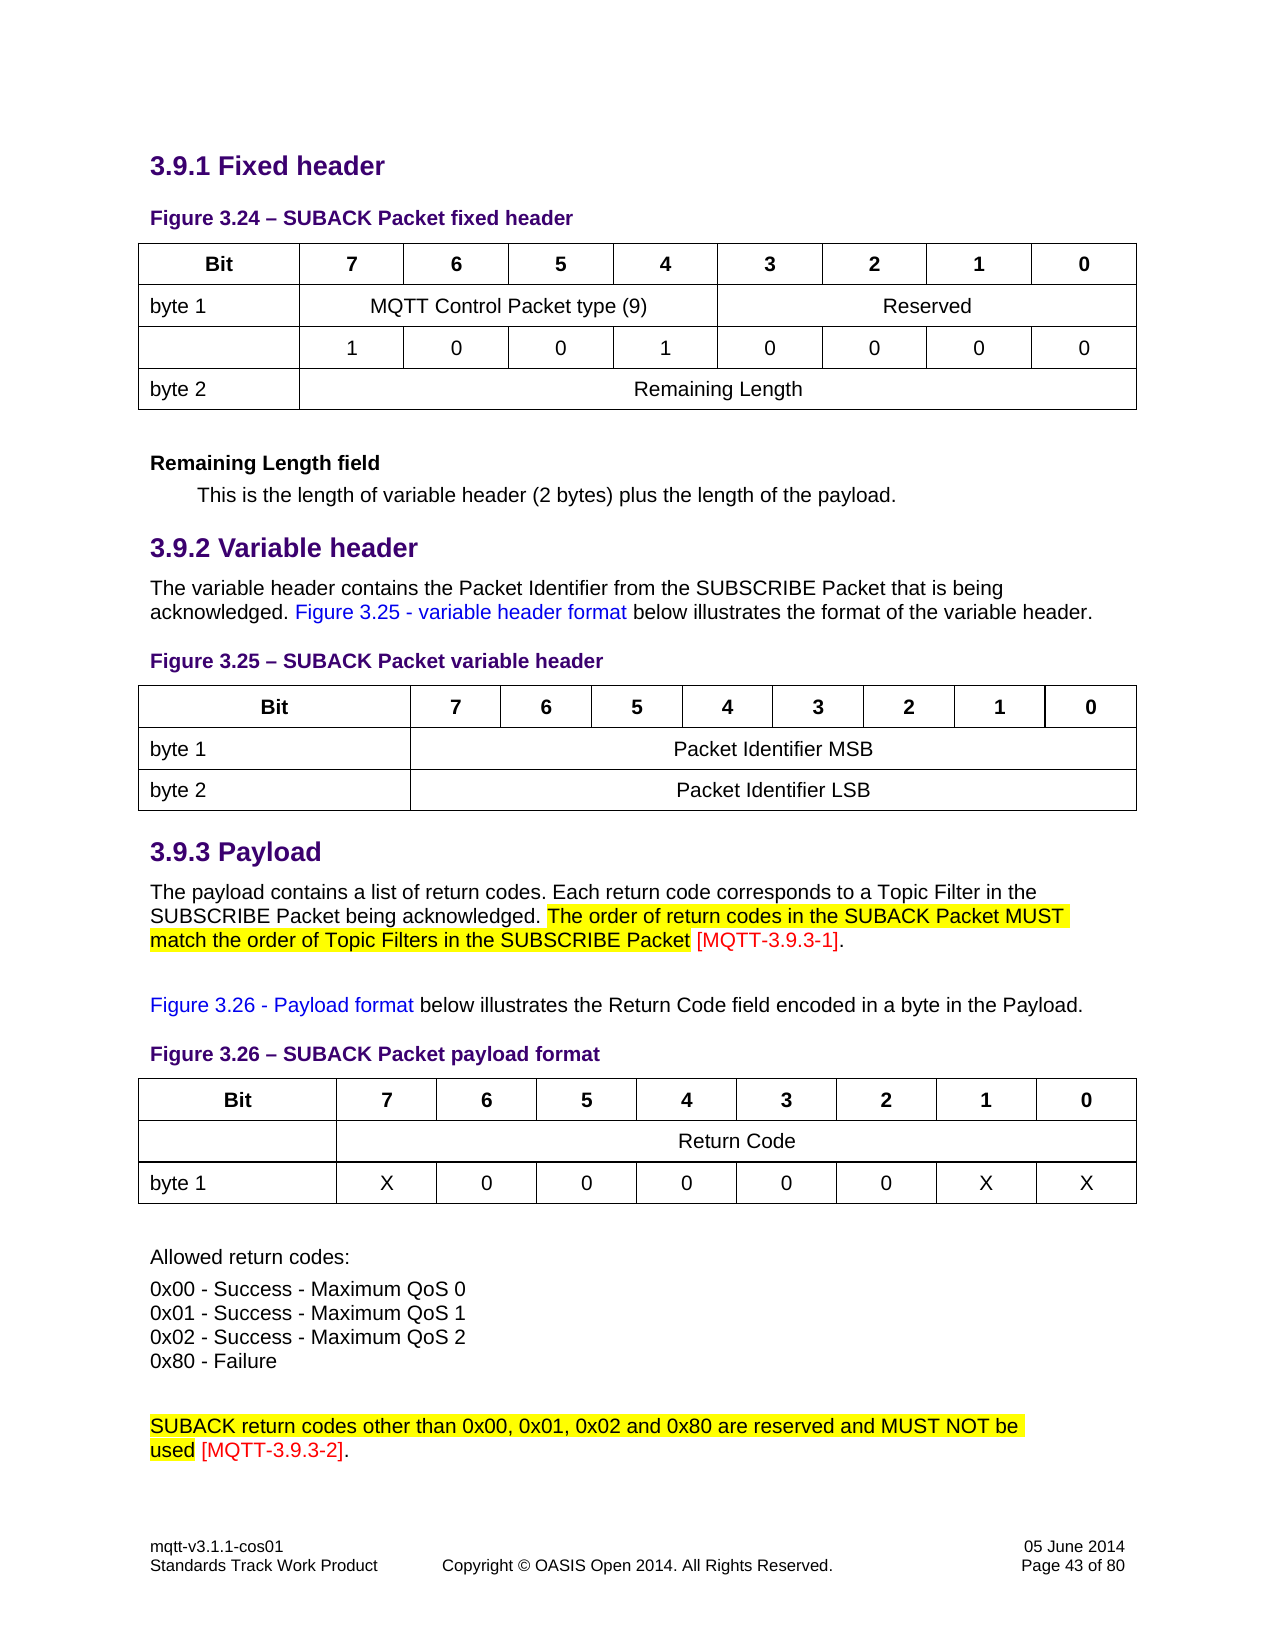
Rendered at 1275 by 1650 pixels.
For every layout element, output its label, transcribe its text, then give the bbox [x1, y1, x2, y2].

table_cell [139, 1121, 336, 1161]
table_header 6 [437, 1079, 536, 1120]
table_cell X [937, 1163, 1036, 1203]
table_cell 0 [737, 1163, 836, 1203]
table_header 6 [501, 686, 591, 727]
table_header Bit [139, 686, 410, 727]
table_cell 1 [300, 327, 403, 368]
table_header 4 [637, 1079, 736, 1120]
table_cell 0 [637, 1163, 736, 1203]
table_header 5 [592, 686, 682, 727]
table_cell 0 [437, 1163, 536, 1203]
text Allowed return codes: [150, 1245, 1125, 1269]
table_cell Packet Identifier MSB [411, 728, 1136, 769]
table_header 5 [537, 1079, 636, 1120]
text This is the length of variable header (2 bytes) plus the length of the payload. [197, 483, 1125, 507]
table_cell byte 1 [139, 728, 410, 769]
table_cell X [337, 1163, 436, 1203]
table_cell byte 1 [139, 285, 299, 326]
table_header 3 [737, 1079, 836, 1120]
table_cell 0 [509, 327, 613, 368]
table_cell byte 2 [139, 369, 299, 409]
table_header 7 [411, 686, 500, 727]
table_cell X [1037, 1163, 1136, 1203]
table_header 1 [937, 1079, 1036, 1120]
subtitle Variable header [150, 532, 1125, 563]
table_cell byte 2 [139, 770, 410, 810]
table_cell 0 [537, 1163, 636, 1203]
table_header Bit [139, 244, 299, 284]
table_header 3 [718, 244, 822, 284]
table_header 1 [955, 686, 1044, 727]
table_header 2 [837, 1079, 936, 1120]
table_cell 0 [404, 327, 508, 368]
table_header 7 [300, 244, 403, 284]
table_header 3 [773, 686, 863, 727]
table_header 6 [404, 244, 508, 284]
subtitle Figure 3.26 – SUBACK Packet payload format [150, 1042, 1125, 1066]
table_cell 0 [1032, 327, 1136, 368]
table_cell byte 1 [139, 1163, 336, 1203]
text The variable header contains the Packet Identifier from the SUBSCRIBE Packet that is being acknowledged. Figure 3.25 - variable header format below illustrates the format of the variable header. [150, 576, 1125, 624]
table_header 4 [614, 244, 717, 284]
table_header 0 [1046, 686, 1136, 727]
table_cell 0 [823, 327, 926, 368]
table_header 0 [1037, 1079, 1136, 1120]
table_cell 0 [718, 327, 822, 368]
subtitle Payload [150, 836, 1125, 868]
table_header Bit [139, 1079, 336, 1120]
table_header 4 [683, 686, 772, 727]
text Remaining Length field [150, 451, 1125, 475]
text 0x00 - Success - Maximum QoS 0 0x01 - Success - Maximum QoS 1 0x02 - Success - Maximum QoS 2 0x80 - Failure [150, 1277, 1125, 1373]
table_cell [139, 327, 299, 368]
table_cell Reserved [718, 285, 1136, 326]
text The payload contains a list of return codes. Each return code corresponds to a Topic Filter in the SUBSCRIBE Packet being acknowledged. The order of return codes in the SUBACK Packet MUST match the order of Topic Filters in the SUBSCRIBE Packet [MQTT-3.9.3-1]. [150, 880, 1125, 952]
table_header 0 [1032, 244, 1136, 284]
table_cell 1 [614, 327, 717, 368]
text Figure 3.26 - Payload format below illustrates the Return Code field encoded in a byte in the Payload. [150, 993, 1125, 1017]
table_header 2 [823, 244, 926, 284]
table_header 2 [864, 686, 954, 727]
table_cell 0 [837, 1163, 936, 1203]
table_header 7 [337, 1079, 436, 1120]
subtitle Figure 3.25 – SUBACK Packet variable header [150, 649, 1125, 673]
table_cell Return Code [337, 1121, 1136, 1161]
subtitle Figure 3.24 – SUBACK Packet fixed header [150, 206, 1125, 230]
subtitle Fixed header [150, 150, 1125, 181]
table_cell Remaining Length [300, 369, 1136, 409]
table_header 5 [509, 244, 613, 284]
table_cell MQTT Control Packet type (9) [300, 285, 717, 326]
table_header 1 [927, 244, 1031, 284]
table_cell Packet Identifier LSB [411, 770, 1136, 810]
text SUBACK return codes other than 0x00, 0x01, 0x02 and 0x80 are reserved and MUST NOT be used [MQTT-3.9.3-2]. [150, 1413, 1125, 1461]
table_cell 0 [927, 327, 1031, 368]
